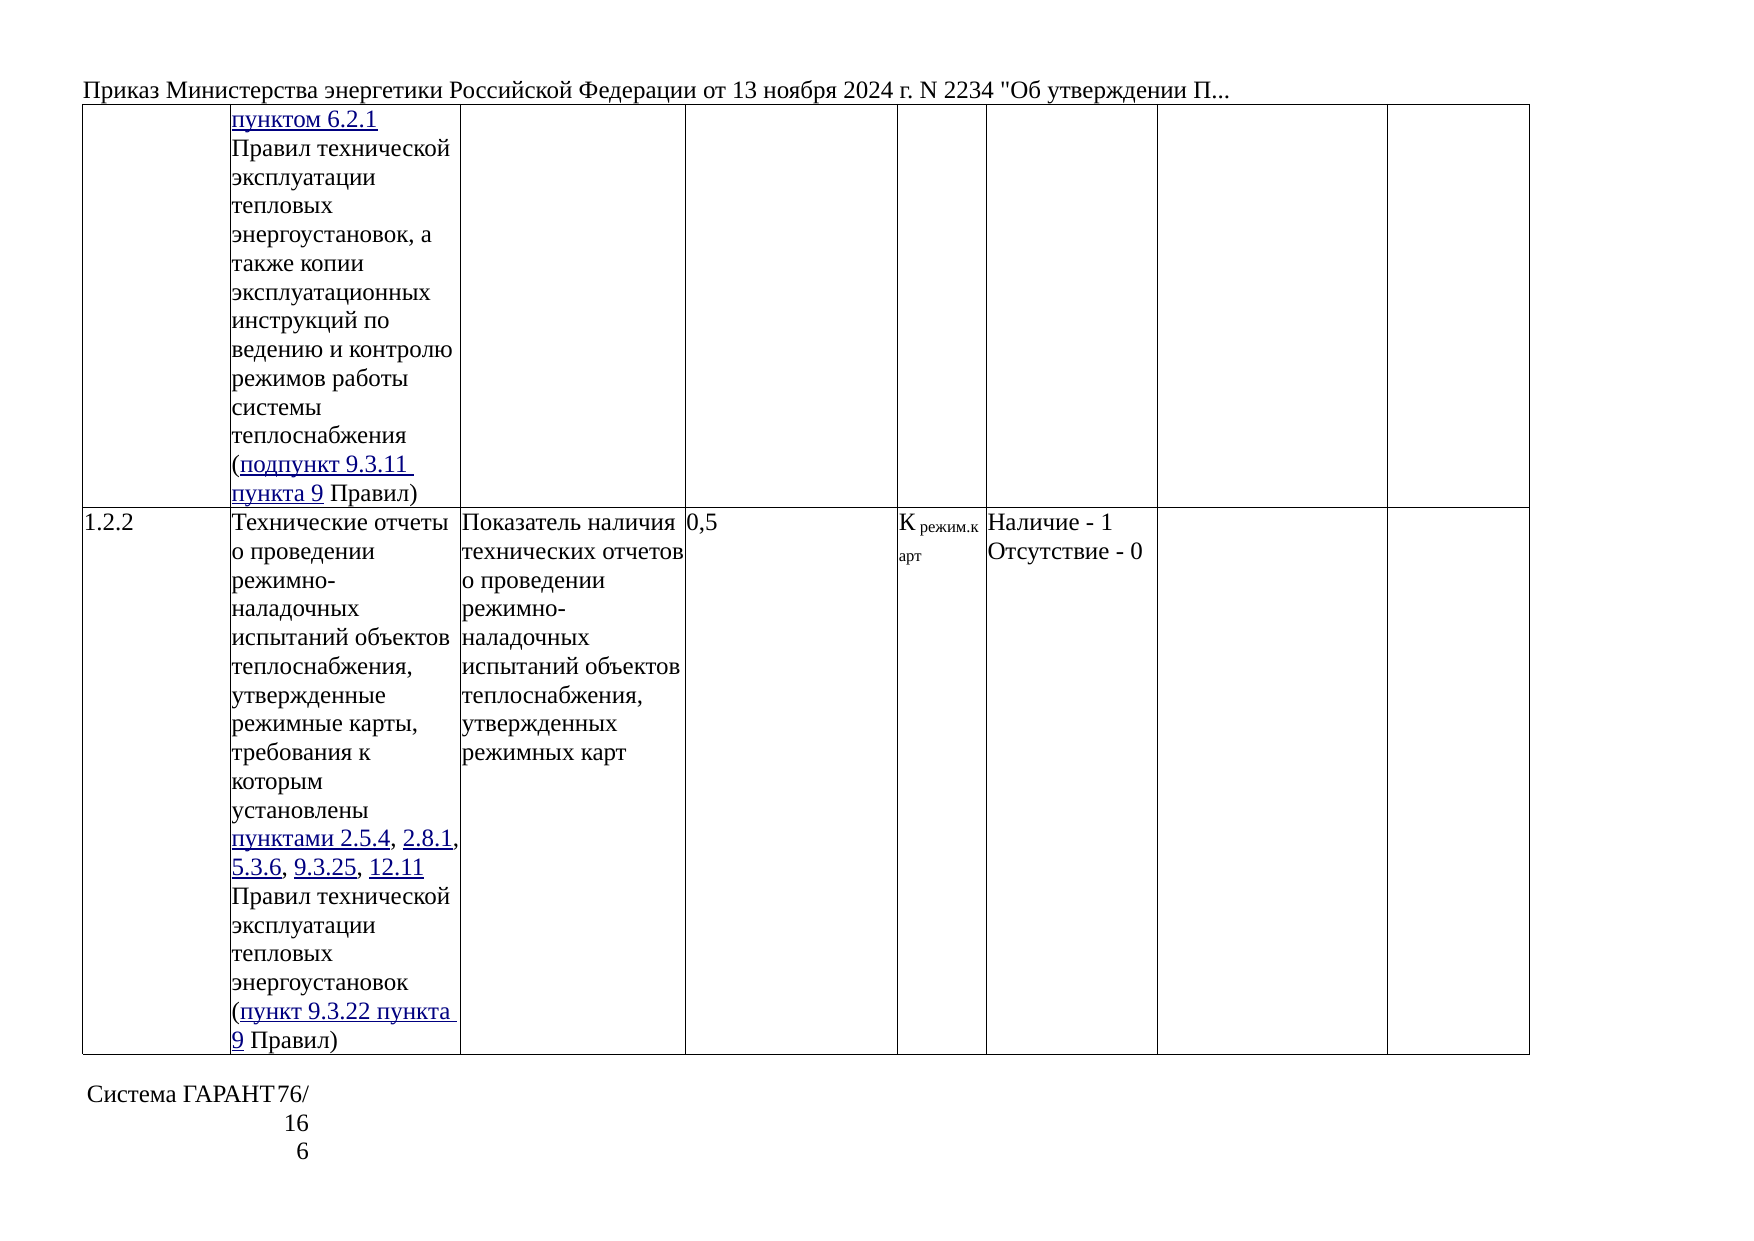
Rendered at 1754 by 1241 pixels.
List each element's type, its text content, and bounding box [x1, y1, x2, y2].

table_cell Показатель наличия технических отчетов о проведении режимно-наладочных испытаний объектов теплоснабжения, утвержденных режимных карт [461, 508, 685, 1053]
table_cell 0,5 [686, 508, 897, 1053]
table_cell Технические отчеты о проведении режимно-наладочных испытаний объектов теплоснабжения, утвержденные режимные карты, требования к которым установлены пунктами 2.5.4, 2.8.1, 5.3.6, 9.3.25, 12.11 Правил технической эксплуатации тепловых энергоустановок (пункт 9.3.22 пункта 9 Правил) [231, 508, 460, 1053]
table_cell [898, 105, 986, 507]
table_cell [83, 105, 230, 507]
table_cell [987, 105, 1157, 507]
table_cell [1530, 507, 1671, 1053]
table_cell [1158, 508, 1387, 1053]
table_cell [1388, 508, 1529, 1053]
table_cell Наличие - 1 Отсутствие - 0 [987, 508, 1157, 1053]
table_cell [461, 105, 685, 507]
table_cell [1388, 105, 1529, 507]
table_cell [1530, 104, 1671, 507]
table_cell К режим.карт [898, 508, 986, 1053]
table_cell [686, 105, 897, 507]
table_cell пунктом 6.2.1 Правил технической эксплуатации тепловых энергоустановок, а также копии эксплуатационных инструкций по ведению и контролю режимов работы системы теплоснабжения (подпункт 9.3.11 пункта 9 Правил) [231, 105, 460, 507]
table_cell [1158, 105, 1387, 507]
table_cell 1.2.2 [83, 508, 230, 1053]
